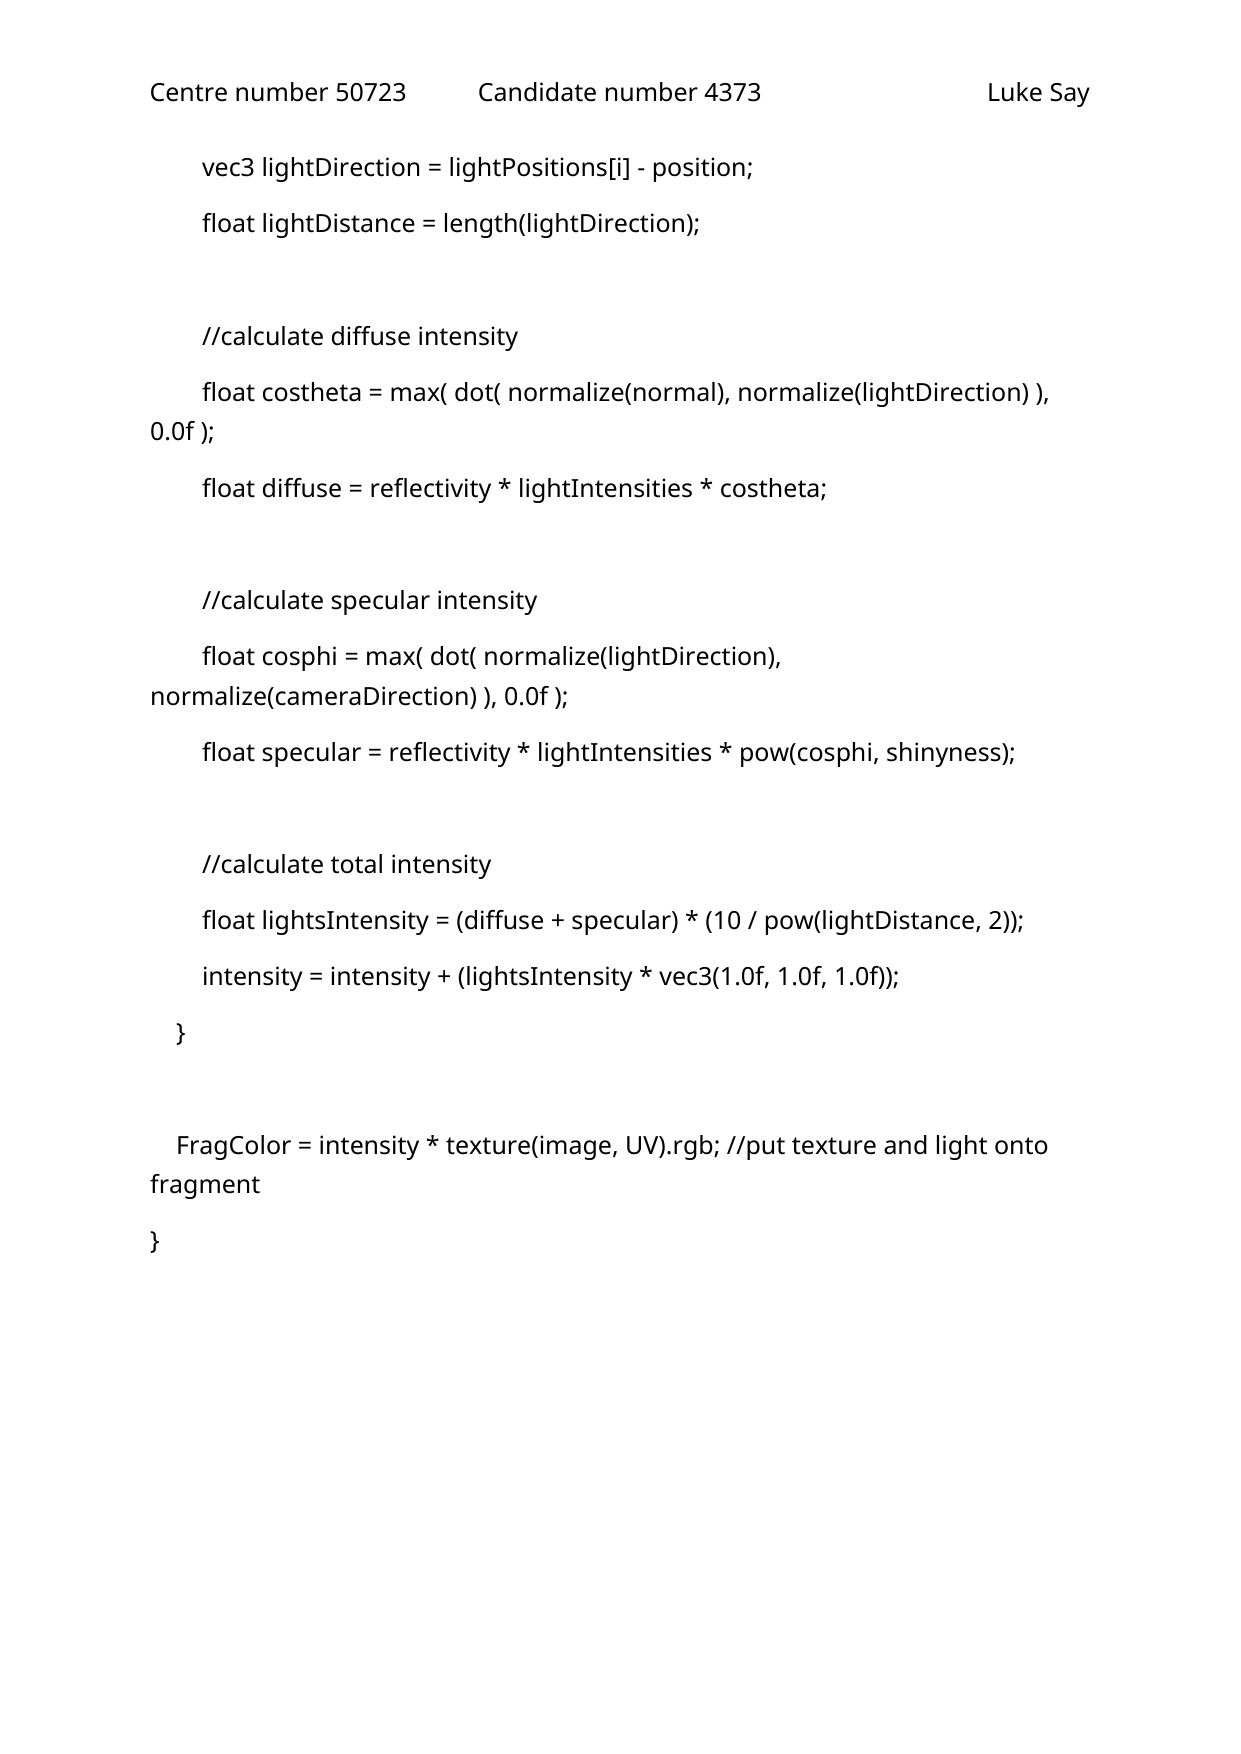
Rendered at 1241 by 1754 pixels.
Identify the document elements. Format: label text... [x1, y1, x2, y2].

text //calculate total intensity [150, 847, 1090, 881]
text float lightDistance = length(lightDirection); [150, 206, 1090, 240]
text float cosphi = max( dot( normalize(lightDirection), normalize(cameraDirection) ), 0.0f ); [150, 639, 1090, 712]
text float specular = reflectivity * lightIntensities * pow(cosphi, shinyness); [150, 734, 1090, 768]
text //calculate specular intensity [150, 582, 1090, 617]
text float lightsIntensity = (diffuse + specular) * (10 / pow(lightDistance, 2)); [150, 903, 1090, 937]
text vec3 lightDirection = lightPositions[i] - position; [150, 150, 1090, 184]
text } [150, 1223, 1090, 1257]
text float costheta = max( dot( normalize(normal), normalize(lightDirection) ), 0.0f ); [150, 374, 1090, 448]
text float diffuse = reflectivity * lightIntensities * costheta; [150, 470, 1090, 504]
text } [150, 1015, 1090, 1049]
text intensity = intensity + (lightsIntensity * vec3(1.0f, 1.0f, 1.0f)); [150, 959, 1090, 993]
text FragColor = intensity * texture(image, UV).rgb; //put texture and light onto fragment [150, 1127, 1090, 1201]
text //calculate diffuse intensity [150, 318, 1090, 352]
